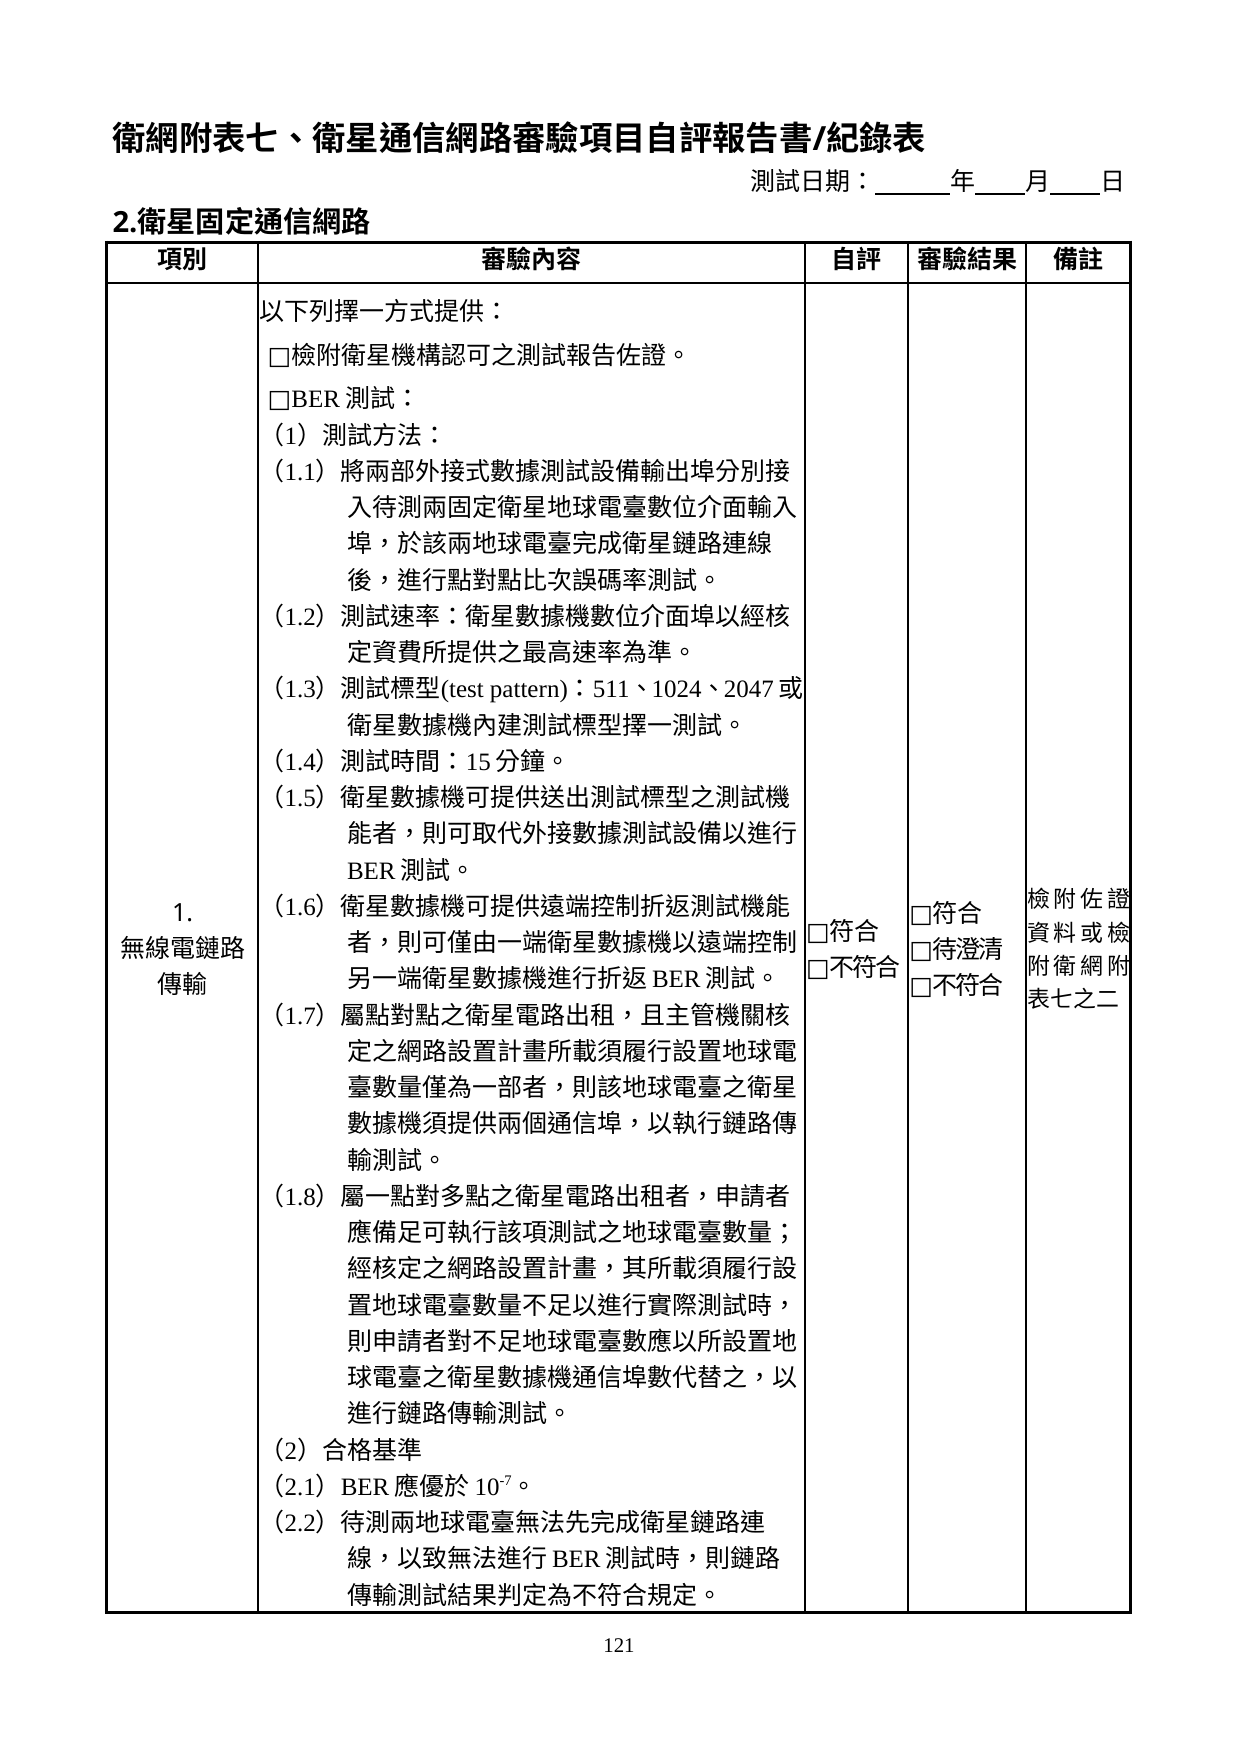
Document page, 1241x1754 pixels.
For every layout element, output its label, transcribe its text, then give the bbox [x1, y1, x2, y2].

table_cell 檢附佐證資料或檢附衛網附表七之二 [1027, 284, 1129, 1611]
table_header 備註 [1027, 244, 1129, 282]
text 衛網附表七、衛星通信網路審驗項目自評報告書/紀錄表 [112, 112, 1125, 161]
table_cell □符合 □不符合 [806, 284, 907, 1611]
table_cell 1. 無線電鏈路傳輸 [108, 284, 257, 1611]
table_header 項別 [108, 244, 257, 282]
table_header 自評 [806, 244, 907, 282]
table_cell □符合 □待澄清 □不符合 [909, 284, 1025, 1611]
table_header 審驗內容 [259, 244, 804, 282]
table_cell 以下列擇一方式提供： □檢附衛星機構認可之測試報告佐證。 □BER測試： （1）測試方法： （1.1）將兩部外接式數據測試設備輸出埠分別接入待測兩固定衛星地球電臺數位介面輸入埠，於該兩地球電臺完成衛星鏈路連線後，進行點對點比次誤碼率測試。 （1.2）測試速率：衛星數據機數位介面埠以經核定資費所提供之最高速率為準。 （1.3）測試標型(test pattern)：511、1024、2047或衛星數據機內建測試標型擇一測試。 （1.4）測試時間：15分鐘。 （1.5）衛星數據機可提供送出測試標型之測試機能者，則可取代外接數據測試設備以進行BER測試。 （1.6）衛星數據機可提供遠端控制折返測試機能者，則可僅由一端衛星數據機以遠端控制另一端衛星數據機進行折返BER測試。 （1.7）屬點對點之衛星電路出租，且主管機關核定之網路設置計畫所載須履行設置地球電臺數量僅為一部者，則該地球電臺之衛星數據機須提供兩個通信埠，以執行鏈路傳輸測試。 （1.8）屬一點對多點之衛星電路出租者，申請者應備足可執行該項測試之地球電臺數量；經核定之網路設置計畫，其所載須履行設置地球電臺數量不足以進行實際測試時，則申請者對不足地球電臺數應以所設置地球電臺之衛星數據機通信埠數代替之，以進行鏈路傳輸測試。 （2）合格基準 （2.1）BER應優於10-7。 （2.2）待測兩地球電臺無法先完成衛星鏈路連線，以致無法進行BER測試時，則鏈路傳輸測試結果判定為不符合規定。 [259, 284, 804, 1611]
table_header 審驗結果 [909, 244, 1025, 282]
text 測試日期： 年 月 日 [112, 161, 1125, 198]
text 2.衛星固定通信網路 [112, 198, 1125, 241]
